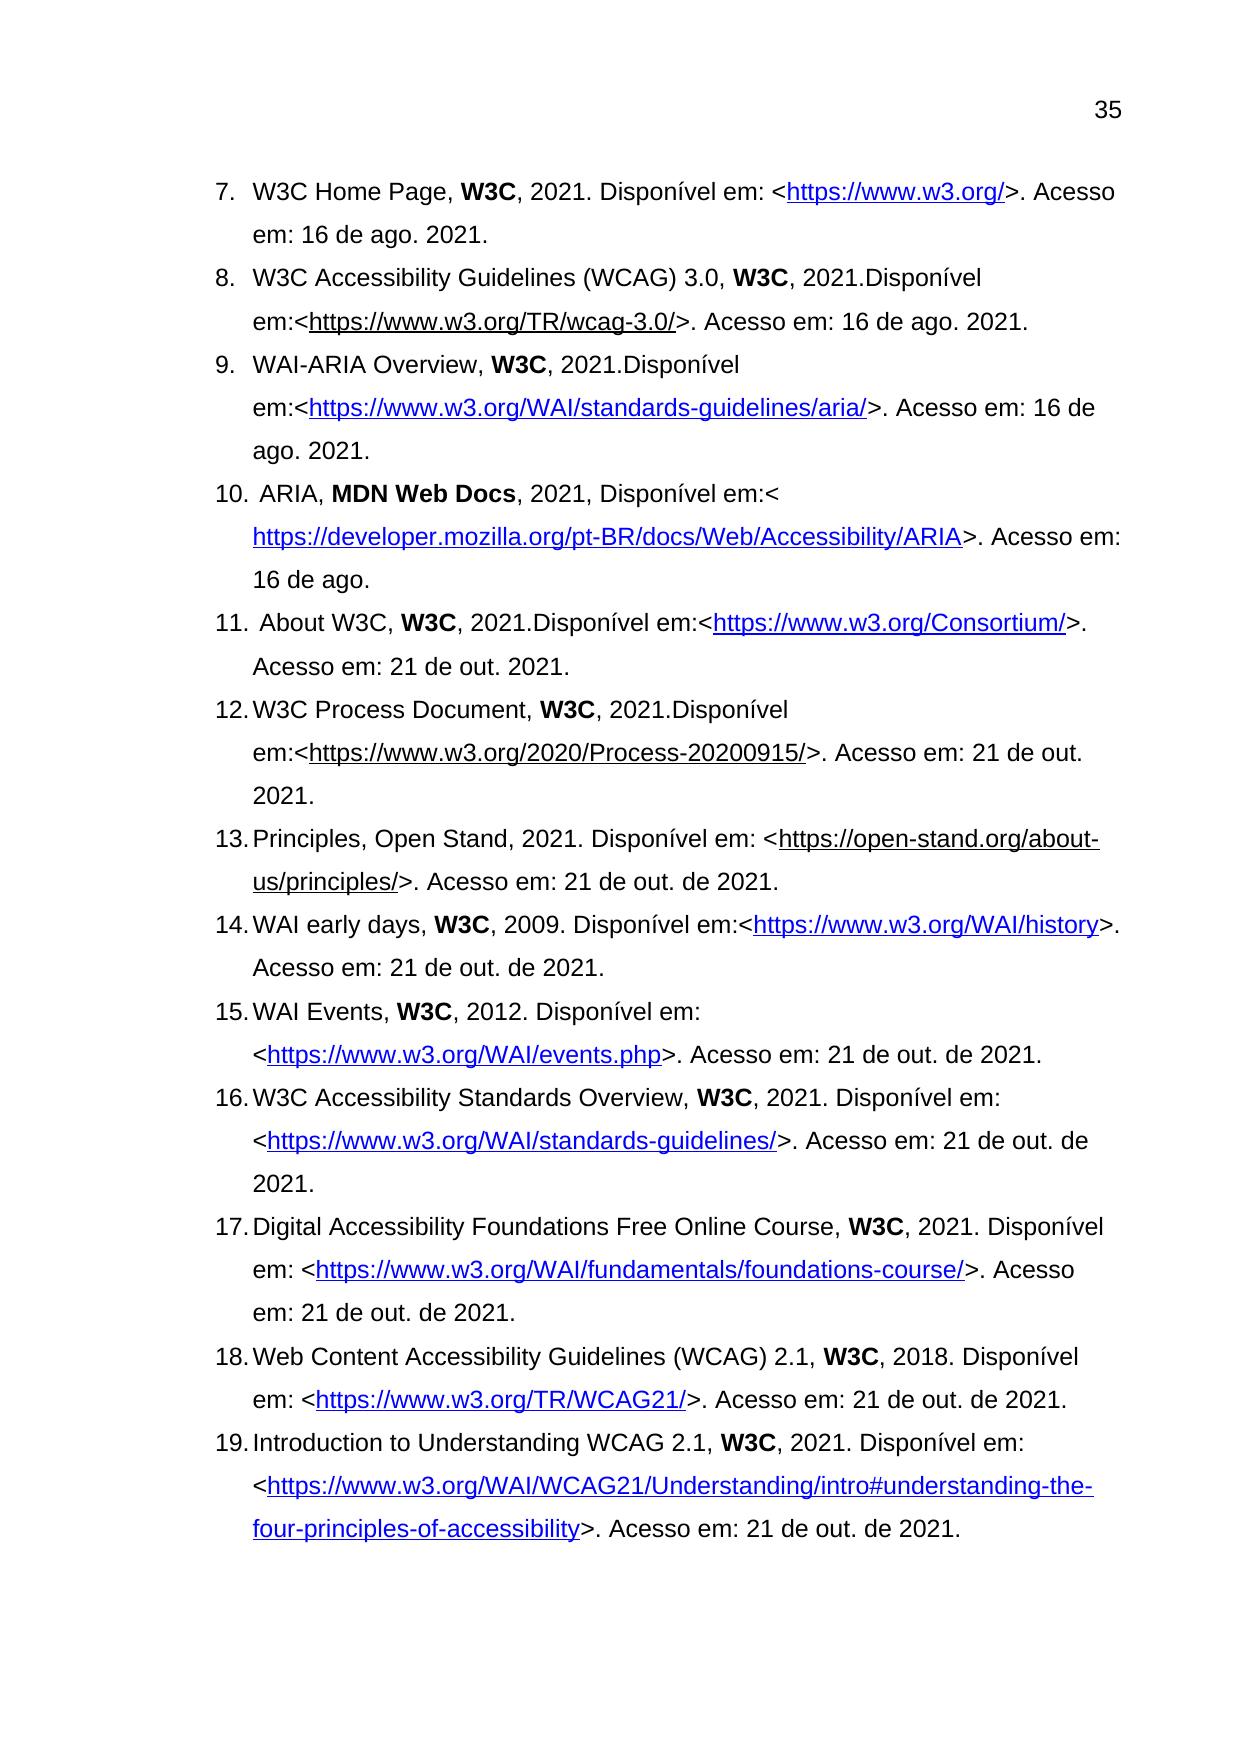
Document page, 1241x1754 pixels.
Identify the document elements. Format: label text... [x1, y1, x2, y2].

list Digital Accessibility Foundations Free Online Course, W3C, 2021. Disponível em: <https://www.w3.org/WAI/fundamentals/foundations-course/>. Acesso em: 21 de out. de 2021. [215, 1212, 1122, 1327]
list W3C Accessibility Standards Overview, W3C, 2021. Disponível em: <https://www.w3.org/WAI/standards-guidelines/>. Acesso em: 21 de out. de 2021. [215, 1083, 1122, 1198]
list Principles, Open Stand, 2021. Disponível em: <https://open-stand.org/about-us/principles/>. Acesso em: 21 de out. de 2021. [215, 824, 1122, 896]
list WAI-ARIA Overview, W3C, 2021.Disponível em:<https://www.w3.org/WAI/standards-guidelines/aria/>. Acesso em: 16 de ago. 2021. [215, 350, 1122, 465]
list About W3C, W3C, 2021.Disponível em:<https://www.w3.org/Consortium/>. Acesso em: 21 de out. 2021. [215, 608, 1122, 680]
list ARIA, MDN Web Docs, 2021, Disponível em:< https://developer.mozilla.org/pt-BR/docs/Web/Accessibility/ARIA>. Acesso em: 16 de ago. [215, 479, 1122, 594]
list Introduction to Understanding WCAG 2.1, W3C, 2021. Disponível em: <https://www.w3.org/WAI/WCAG21/Understanding/intro#understanding-the-four-principles-of-accessibility>. Acesso em: 21 de out. de 2021. [215, 1428, 1122, 1543]
list WAI Events, W3C, 2012. Disponível em: <https://www.w3.org/WAI/events.php>. Acesso em: 21 de out. de 2021. [215, 997, 1122, 1068]
list W3C Home Page, W3C, 2021. Disponível em: <https://www.w3.org/>. Acesso em: 16 de ago. 2021. [215, 177, 1122, 249]
list Web Content Accessibility Guidelines (WCAG) 2.1, W3C, 2018. Disponível em: <https://www.w3.org/TR/WCAG21/>. Acesso em: 21 de out. de 2021. [215, 1342, 1122, 1413]
list WAI early days, W3C, 2009. Disponível em:<https://www.w3.org/WAI/history>. Acesso em: 21 de out. de 2021. [215, 910, 1122, 982]
list W3C Process Document, W3C, 2021.Disponível em:<https://www.w3.org/2020/Process-20200915/>. Acesso em: 21 de out. 2021. [215, 695, 1122, 810]
list W3C Accessibility Guidelines (WCAG) 3.0, W3C, 2021.Disponível em:<https://www.w3.org/TR/wcag-3.0/>. Acesso em: 16 de ago. 2021. [215, 263, 1122, 335]
